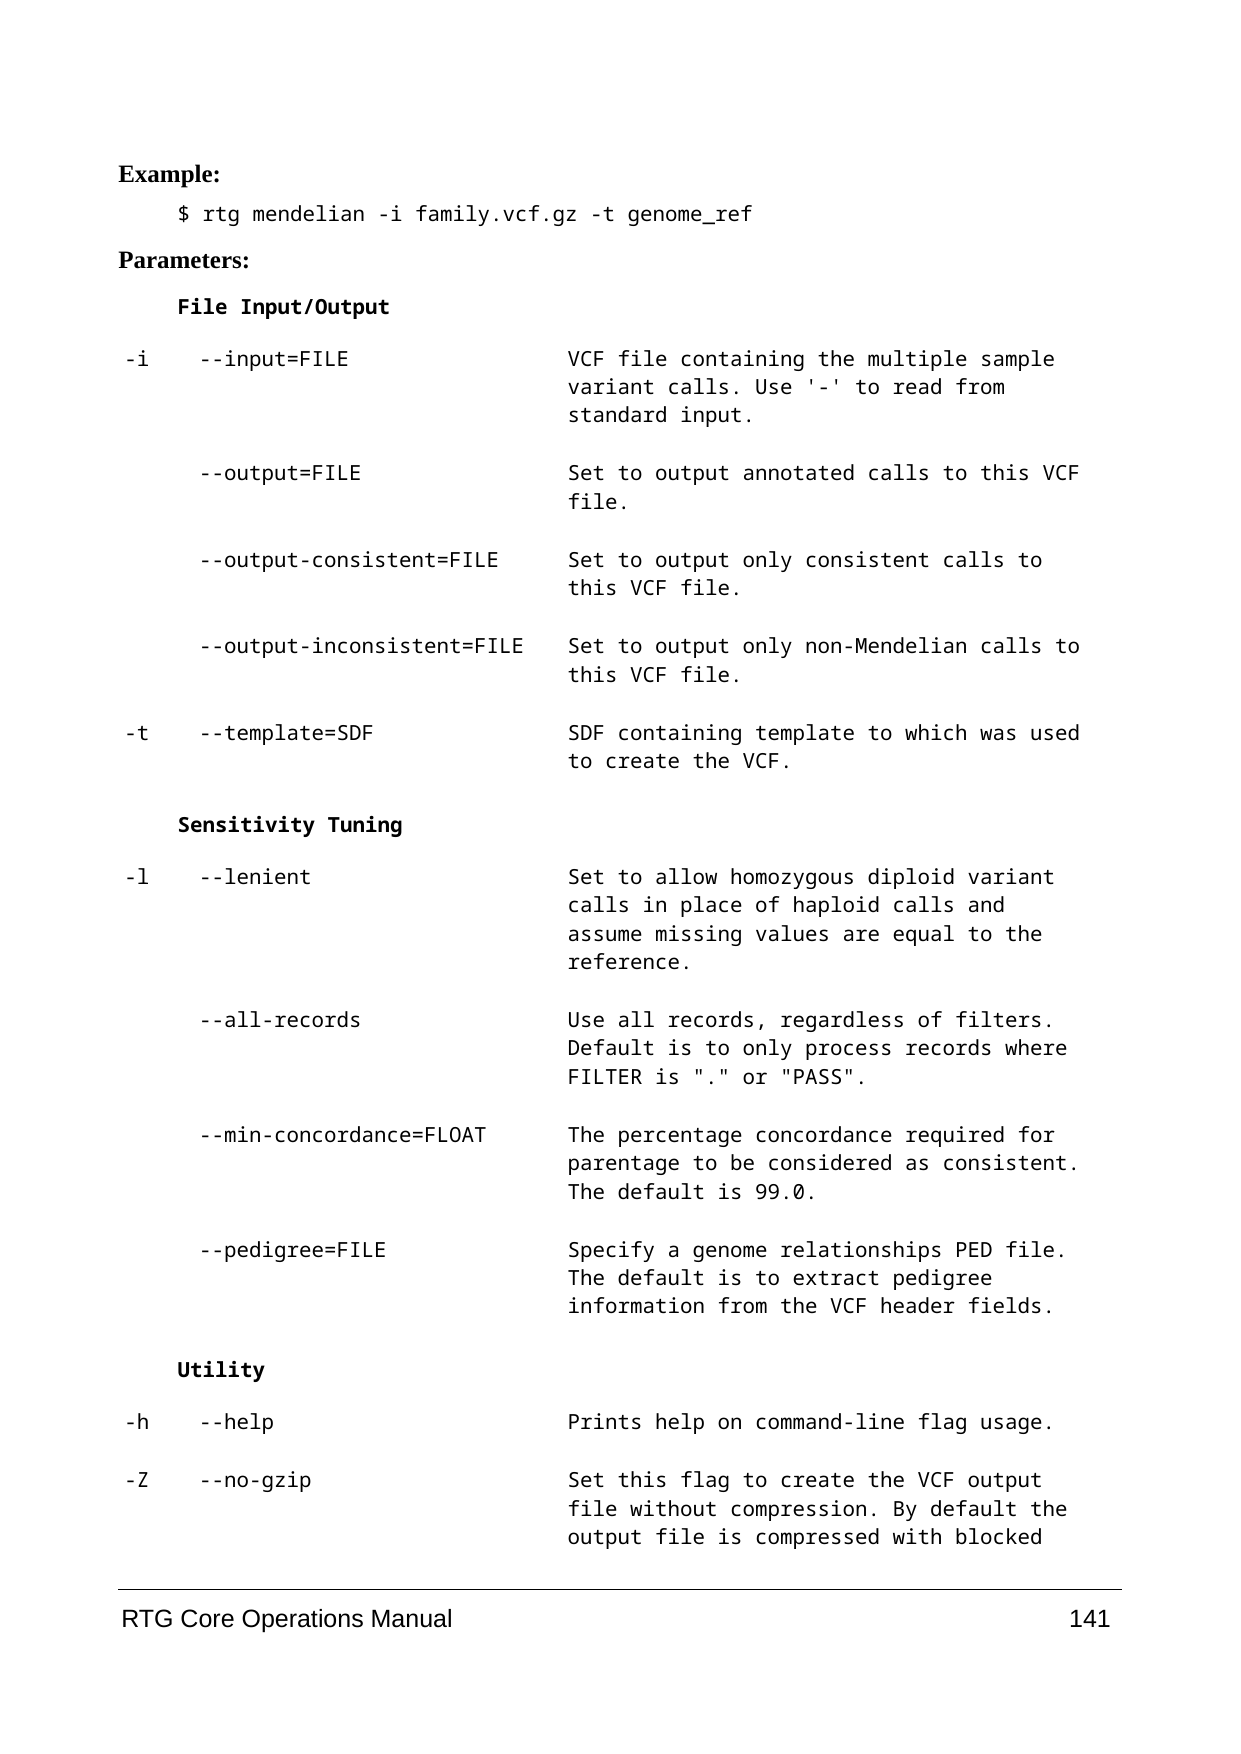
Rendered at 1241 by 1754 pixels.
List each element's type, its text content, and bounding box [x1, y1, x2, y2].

table_cell [118, 1108, 193, 1223]
subtitle Parameters: [118, 245, 1122, 274]
subtitle Example: [118, 159, 1122, 187]
table_header -l [118, 850, 193, 993]
table_cell --output-inconsistent=FILE [193, 620, 561, 706]
table_header Set to allow homozygous diploid variant calls in place of haploid calls and assume missing values are equal to the reference. [561, 850, 1093, 993]
table_cell SDF containing template to which was used to create the VCF. [561, 706, 1093, 792]
table_cell Set to output only consistent calls to this VCF file. [561, 533, 1093, 619]
table_cell Set this flag to create the VCF output file without compression. By default the output file is compressed with blocked [561, 1454, 1093, 1551]
table_cell The percentage concordance required for parentage to be considered as consistent. The default is 99.0. [561, 1108, 1093, 1223]
table_header --lenient [193, 850, 561, 993]
text Sensitivity Tuning [177, 810, 1122, 838]
table_cell -t [118, 706, 193, 792]
table_cell Specify a genome relationships PED file. The default is to extract pedigree information from the VCF header fields. [561, 1223, 1093, 1338]
table_header --input=FILE [193, 332, 561, 447]
table_header Prints help on command-line flag usage. [561, 1396, 1093, 1453]
table_header VCF file containing the multiple sample variant calls. Use '-' to read from standard input. [561, 332, 1093, 447]
table_cell --min-concordance=FLOAT [193, 1108, 561, 1223]
table_cell Set to output annotated calls to this VCF file. [561, 447, 1093, 533]
table_header -i [118, 332, 193, 447]
table_cell Set to output only non-Mendelian calls to this VCF file. [561, 620, 1093, 706]
text $ rtg mendelian -i family.vcf.gz -t genome_ref [177, 199, 1122, 228]
table_cell --all-records [193, 993, 561, 1108]
table_cell --no-gzip [193, 1454, 561, 1551]
table_cell Use all records, regardless of filters. Default is to only process records where FILTER is "." or "PASS". [561, 993, 1093, 1108]
text Utility [177, 1355, 1122, 1384]
text File Input/Output [177, 292, 1122, 320]
table_cell [118, 993, 193, 1108]
table_cell [118, 1223, 193, 1338]
table_cell --pedigree=FILE [193, 1223, 561, 1338]
table_cell --template=SDF [193, 706, 561, 792]
table_cell [118, 533, 193, 619]
table_cell --output=FILE [193, 447, 561, 533]
table_header --help [193, 1396, 561, 1453]
table_cell -Z [118, 1454, 193, 1551]
table_header -h [118, 1396, 193, 1453]
table_cell --output-consistent=FILE [193, 533, 561, 619]
table_cell [118, 447, 193, 533]
table_cell [118, 620, 193, 706]
